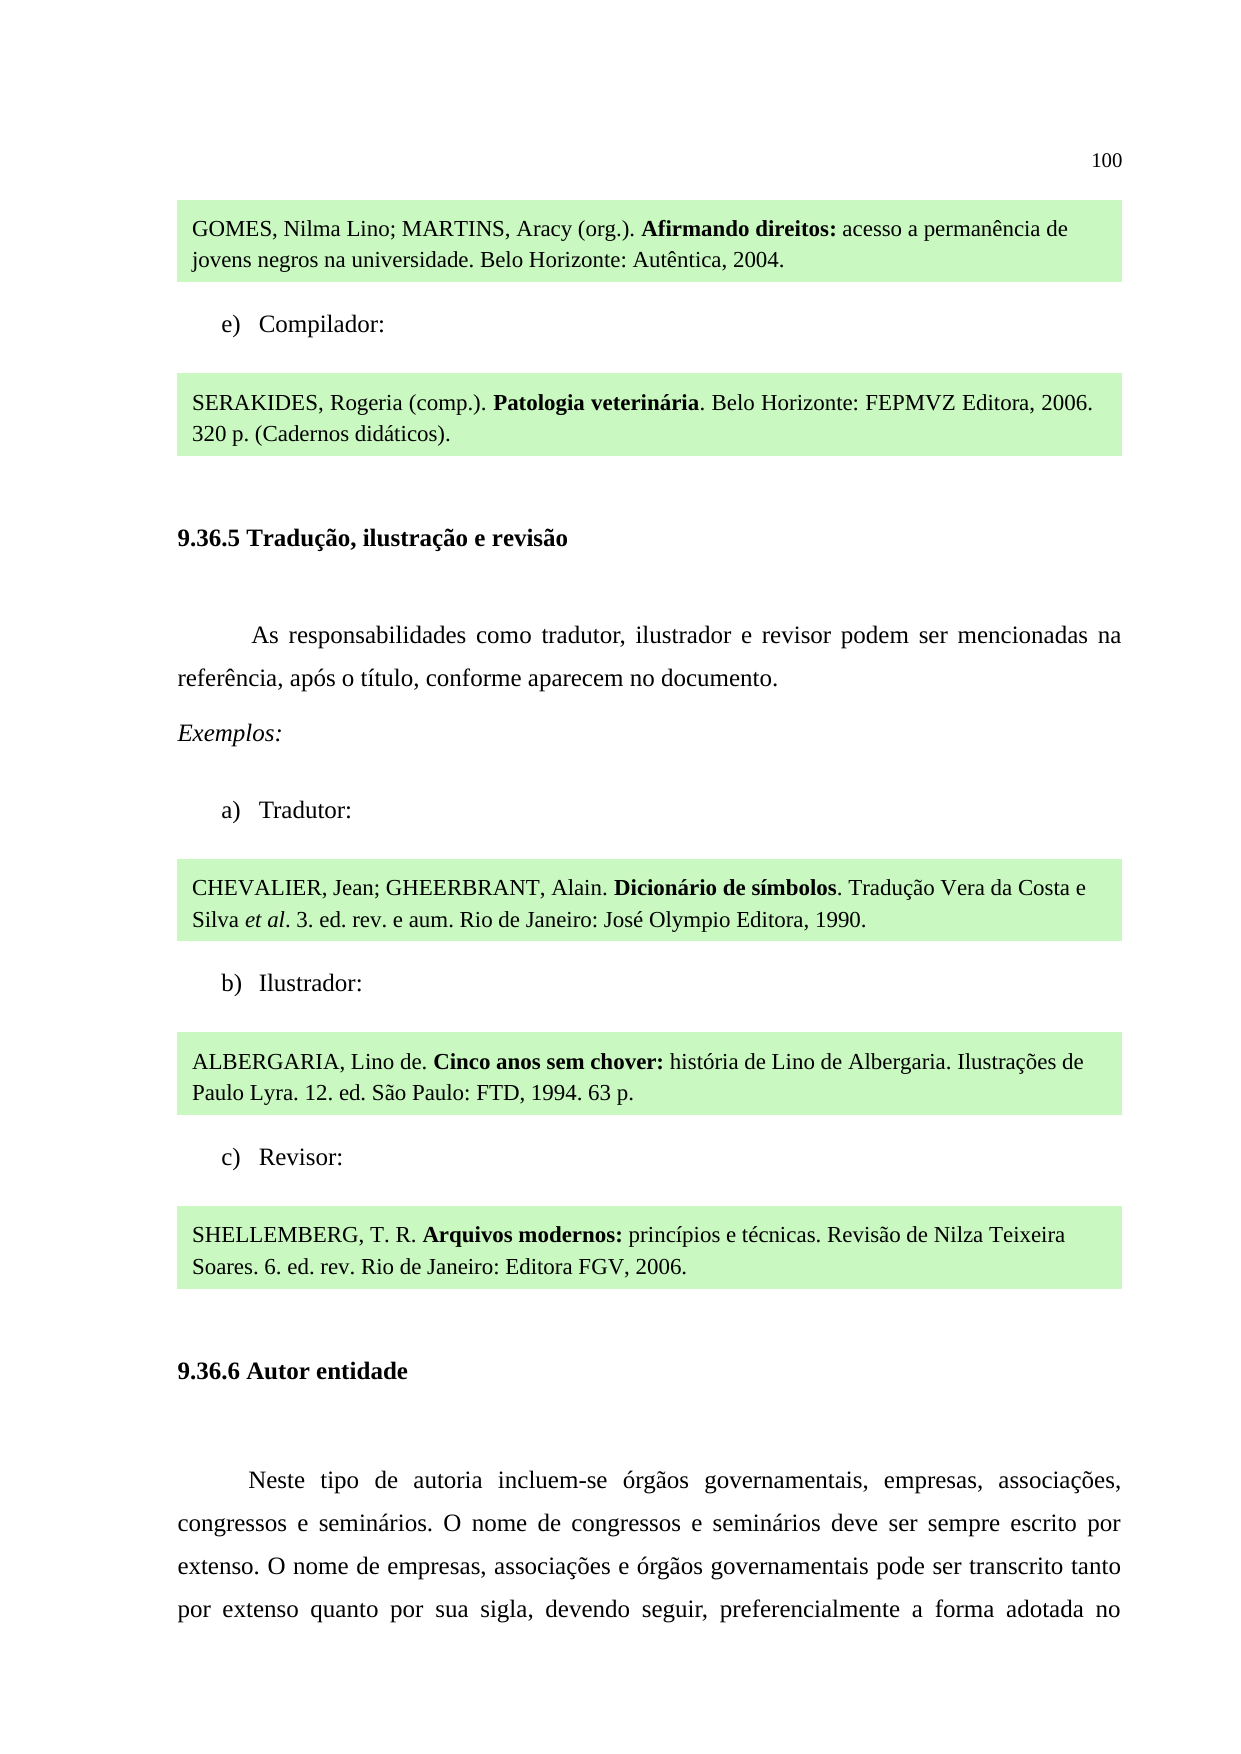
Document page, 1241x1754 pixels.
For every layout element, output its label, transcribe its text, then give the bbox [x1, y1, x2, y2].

list Revisor: [221, 1142, 1122, 1171]
subtitle Tradução, ilustração e revisão [177, 523, 1122, 552]
text Neste tipo de autoria incluem-se órgãos governamentais, empresas, associações, congressos e seminários. O nome de congressos e seminários deve ser sempre escrito por extenso. O nome de empresas, associações e órgãos governamentais pode ser transcrito tanto por extenso quanto por sua sigla, devendo seguir, preferencialmente a forma adotada no [177, 1465, 1122, 1623]
subtitle Autor entidade [177, 1356, 1122, 1385]
list Ilustrador: [221, 968, 1122, 997]
list Tradutor: [221, 795, 1122, 824]
text Exemplos: [177, 718, 1122, 747]
list Compilador: [221, 309, 1122, 338]
text As responsabilidades como tradutor, ilustrador e revisor podem ser mencionadas na referência, após o título, conforme aparecem no documento. [177, 620, 1122, 692]
